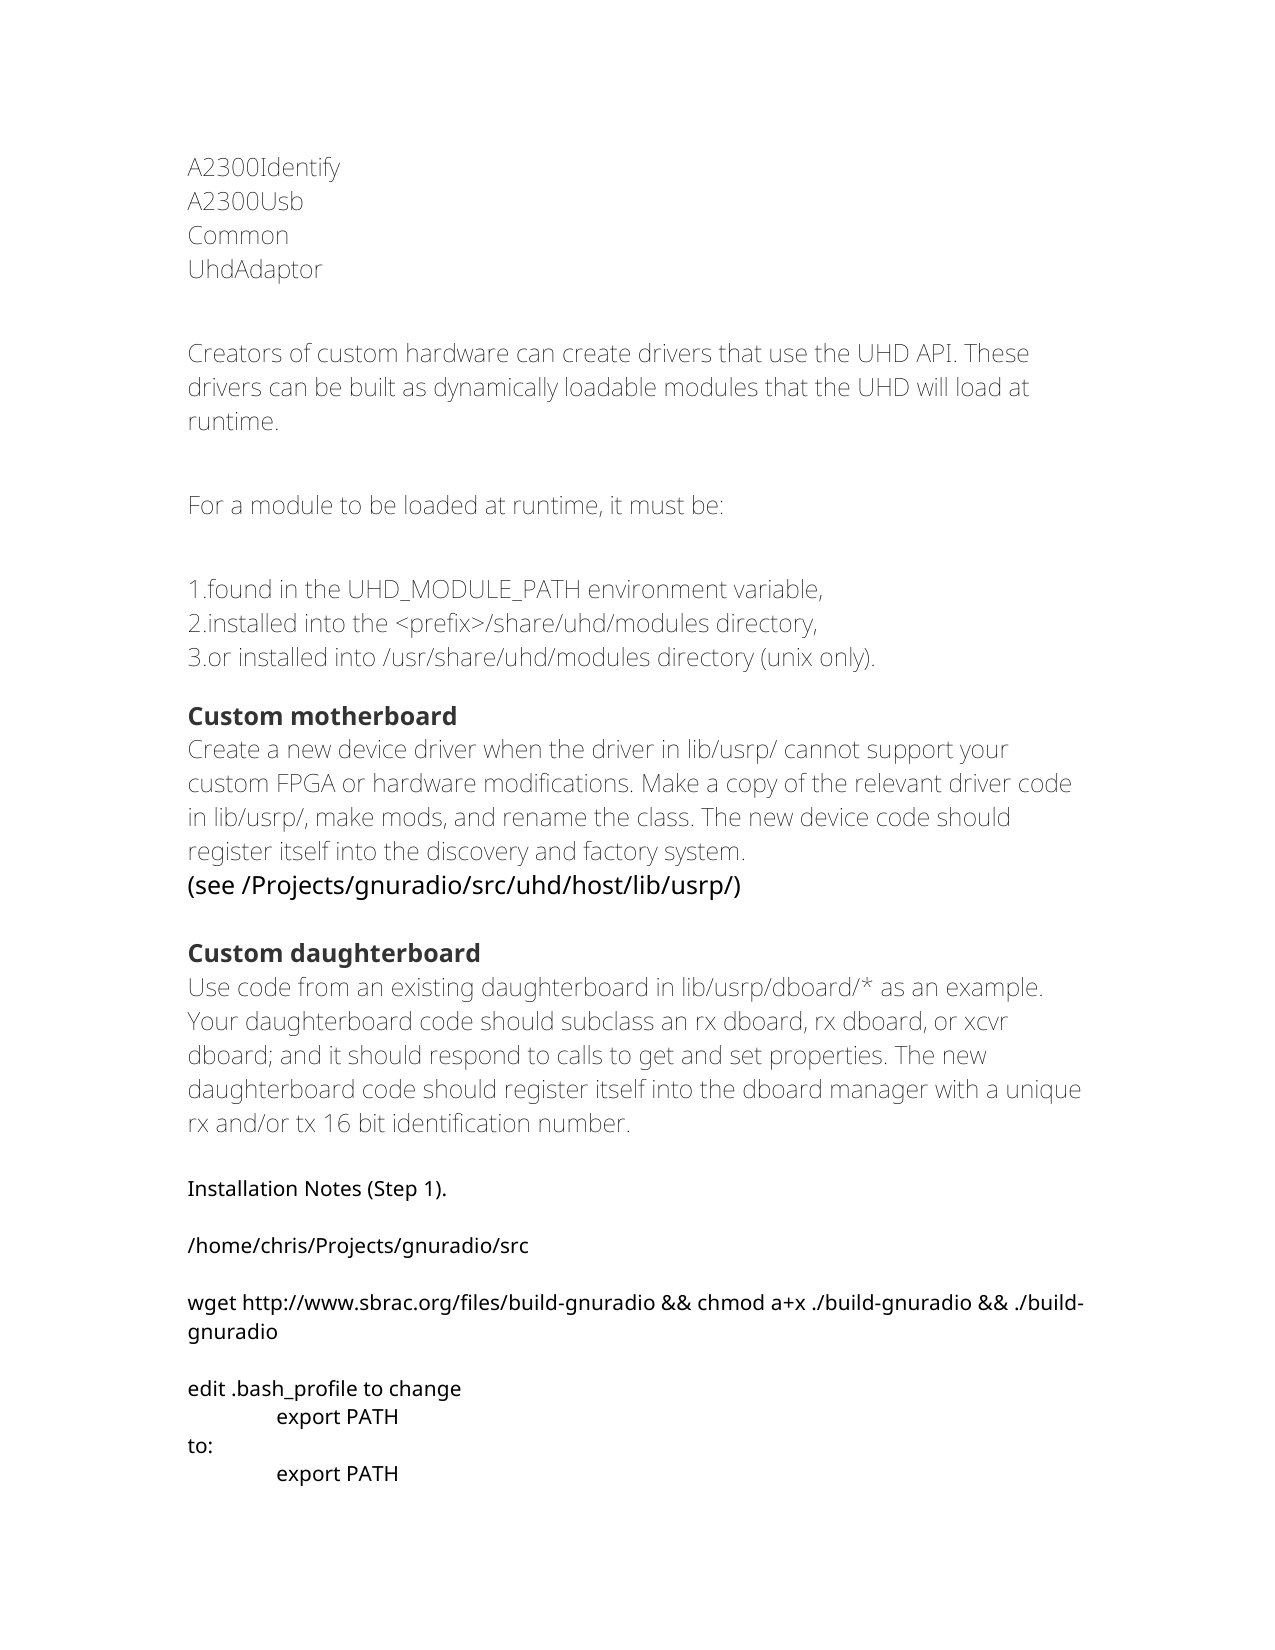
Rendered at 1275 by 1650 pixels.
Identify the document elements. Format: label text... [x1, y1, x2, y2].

text edit .bash_profile to change [187, 1374, 1087, 1402]
text Installation Notes (Step 1). [187, 1174, 1087, 1202]
text A2300Identify A2300Usb Common UhdAdaptor [187, 150, 1087, 286]
text export PATH [187, 1402, 1087, 1431]
text Use code from an existing daughterboard in lib/usrp/dboard/* as an example. Your daughterboard code should subclass an rx dboard, rx dboard, or xcvr dboard; and it should respond to calls to get and set properties. The new daughterboard code should register itself into the dboard manager with a unique rx and/or tx 16 bit identification number. [187, 970, 1087, 1140]
list installed into the <prefix>/share/uhd/modules directory, [187, 606, 1087, 639]
text Creators of custom hardware can create drivers that use the UHD API. These drivers can be built as dynamically loadable modules that the UHD will load at runtime. [187, 336, 1087, 438]
text For a module to be loaded at runtime, it must be: [187, 488, 1087, 522]
list found in the UHD_MODULE_PATH environment variable, [187, 572, 1087, 606]
text to: [187, 1431, 1087, 1459]
text Custom motherboard [187, 698, 1087, 732]
text wget http://www.sbrac.org/files/build-gnuradio && chmod a+x ./build-gnuradio && ./build-gnuradio [187, 1288, 1087, 1345]
text Custom daughterboard [187, 936, 1087, 970]
text /home/chris/Projects/gnuradio/src [187, 1231, 1087, 1259]
text (see /Projects/gnuradio/src/uhd/host/lib/usrp/) [187, 868, 1087, 936]
text Create a new device driver when the driver in lib/usrp/ cannot support your custom FPGA or hardware modifications. Make a copy of the relevant driver code in lib/usrp/, make mods, and rename the class. The new device code should register itself into the discovery and factory system. [187, 732, 1087, 868]
list or installed into /usr/share/uhd/modules directory (unix only). [187, 639, 1087, 673]
text export PATH [187, 1459, 1087, 1488]
